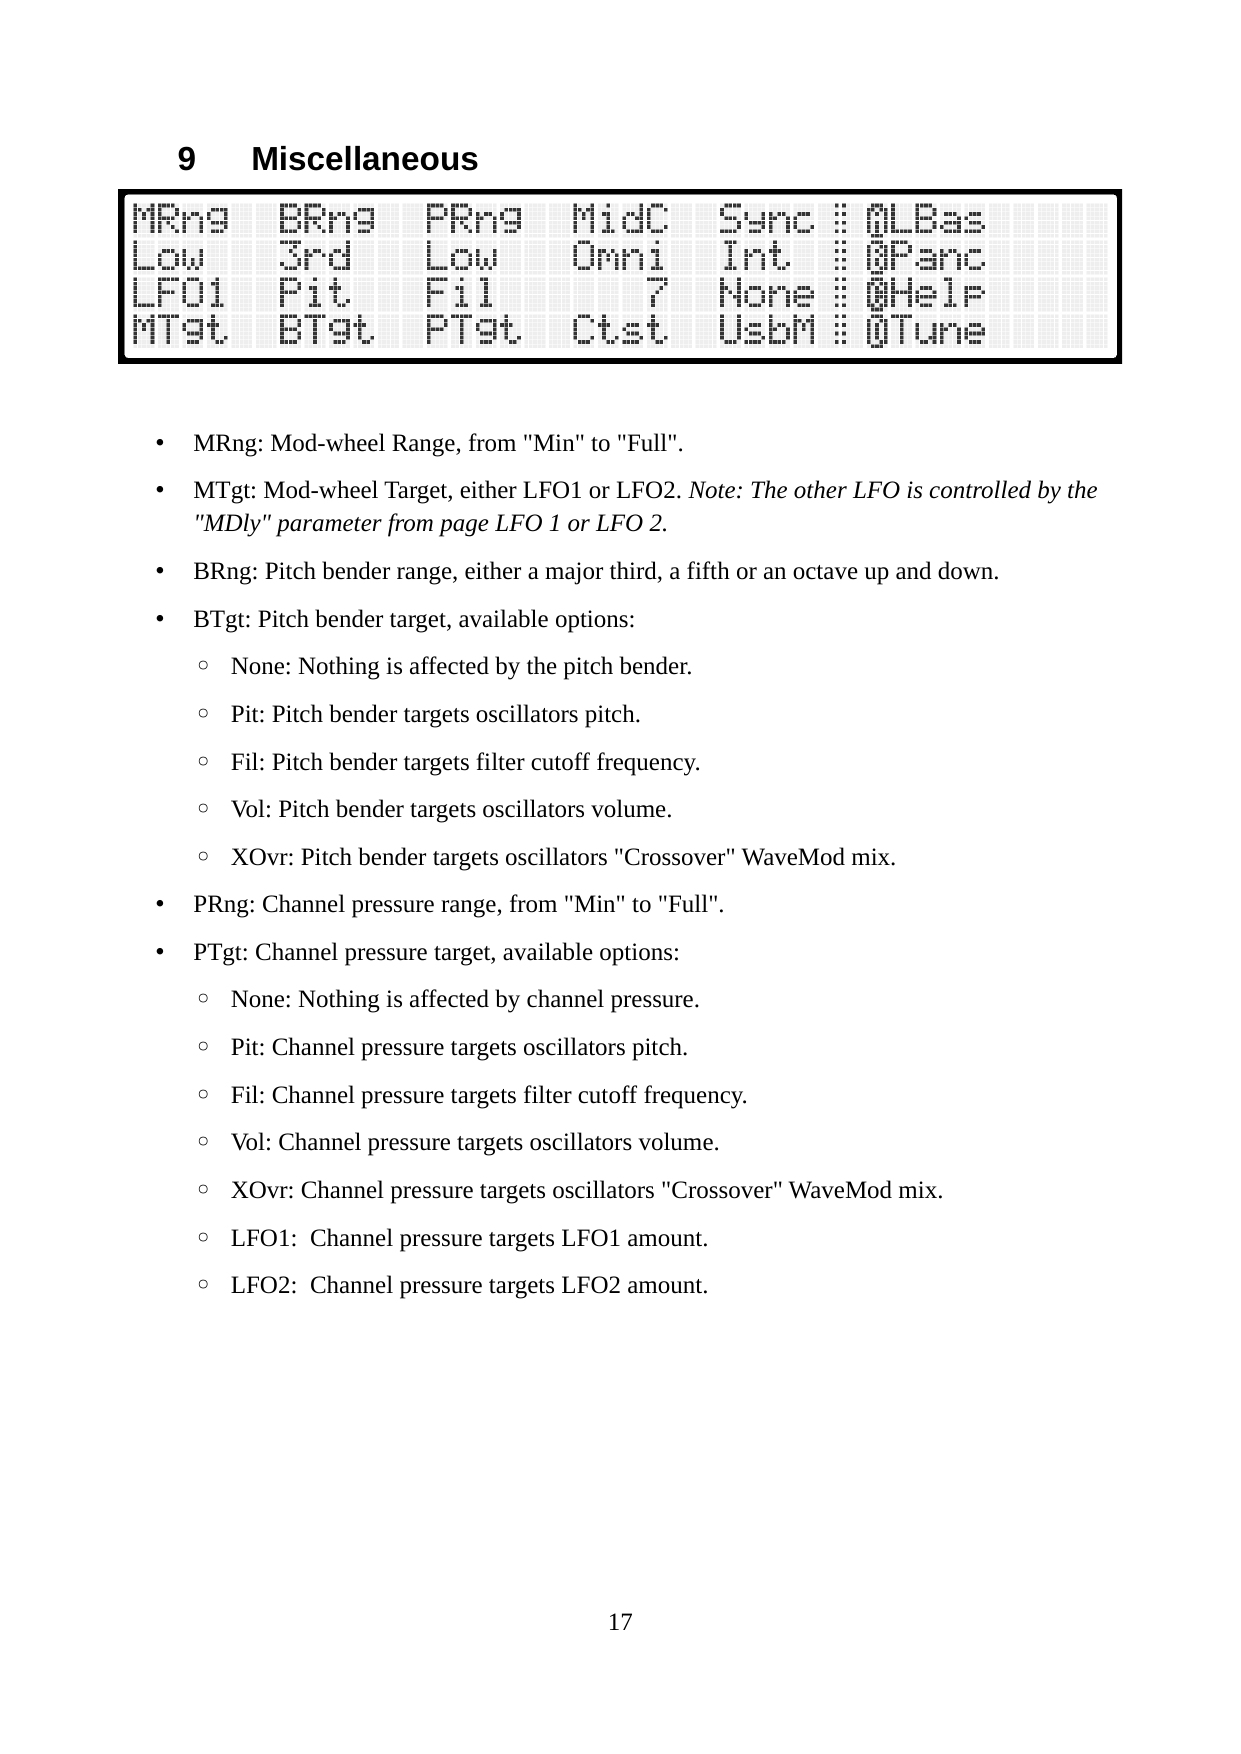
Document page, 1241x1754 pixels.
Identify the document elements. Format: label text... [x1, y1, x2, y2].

list Fil: Pitch bender targets filter cutoff frequency. [193, 747, 1122, 775]
list Pit: Channel pressure targets oscillators pitch. [193, 1032, 1122, 1061]
subtitle Miscellaneous [177, 139, 1122, 177]
list PRng: Channel pressure range, from "Min" to "Full". [156, 889, 1122, 918]
list PTgt: Channel pressure target, available options: [156, 937, 1122, 966]
list Vol: Pitch bender targets oscillators volume. [193, 794, 1122, 823]
list MTgt: Mod-wheel Target, either LFO1 or LFO2. Note: The other LFO is controlled by the "MDly" parameter from page LFO 1 or LFO 2. [156, 476, 1122, 537]
list Fil: Channel pressure targets filter cutoff frequency. [193, 1080, 1122, 1108]
list Vol: Channel pressure targets oscillators volume. [193, 1127, 1122, 1156]
list LFO1: Channel pressure targets LFO1 amount. [193, 1223, 1122, 1251]
list None: Nothing is affected by channel pressure. [193, 984, 1122, 1013]
list LFO2: Channel pressure targets LFO2 amount. [193, 1270, 1122, 1299]
picture [118, 189, 1123, 364]
list BRng: Pitch bender range, either a major third, a fifth or an octave up and down. [156, 556, 1122, 585]
list MRng: Mod-wheel Range, from "Min" to "Full". [156, 428, 1122, 457]
list XOvr: Channel pressure targets oscillators "Crossover" WaveMod mix. [193, 1175, 1122, 1204]
list Pit: Pitch bender targets oscillators pitch. [193, 699, 1122, 728]
list BTgt: Pitch bender target, available options: [156, 604, 1122, 632]
list None: Nothing is affected by the pitch bender. [193, 651, 1122, 680]
list XOvr: Pitch bender targets oscillators "Crossover" WaveMod mix. [193, 842, 1122, 871]
